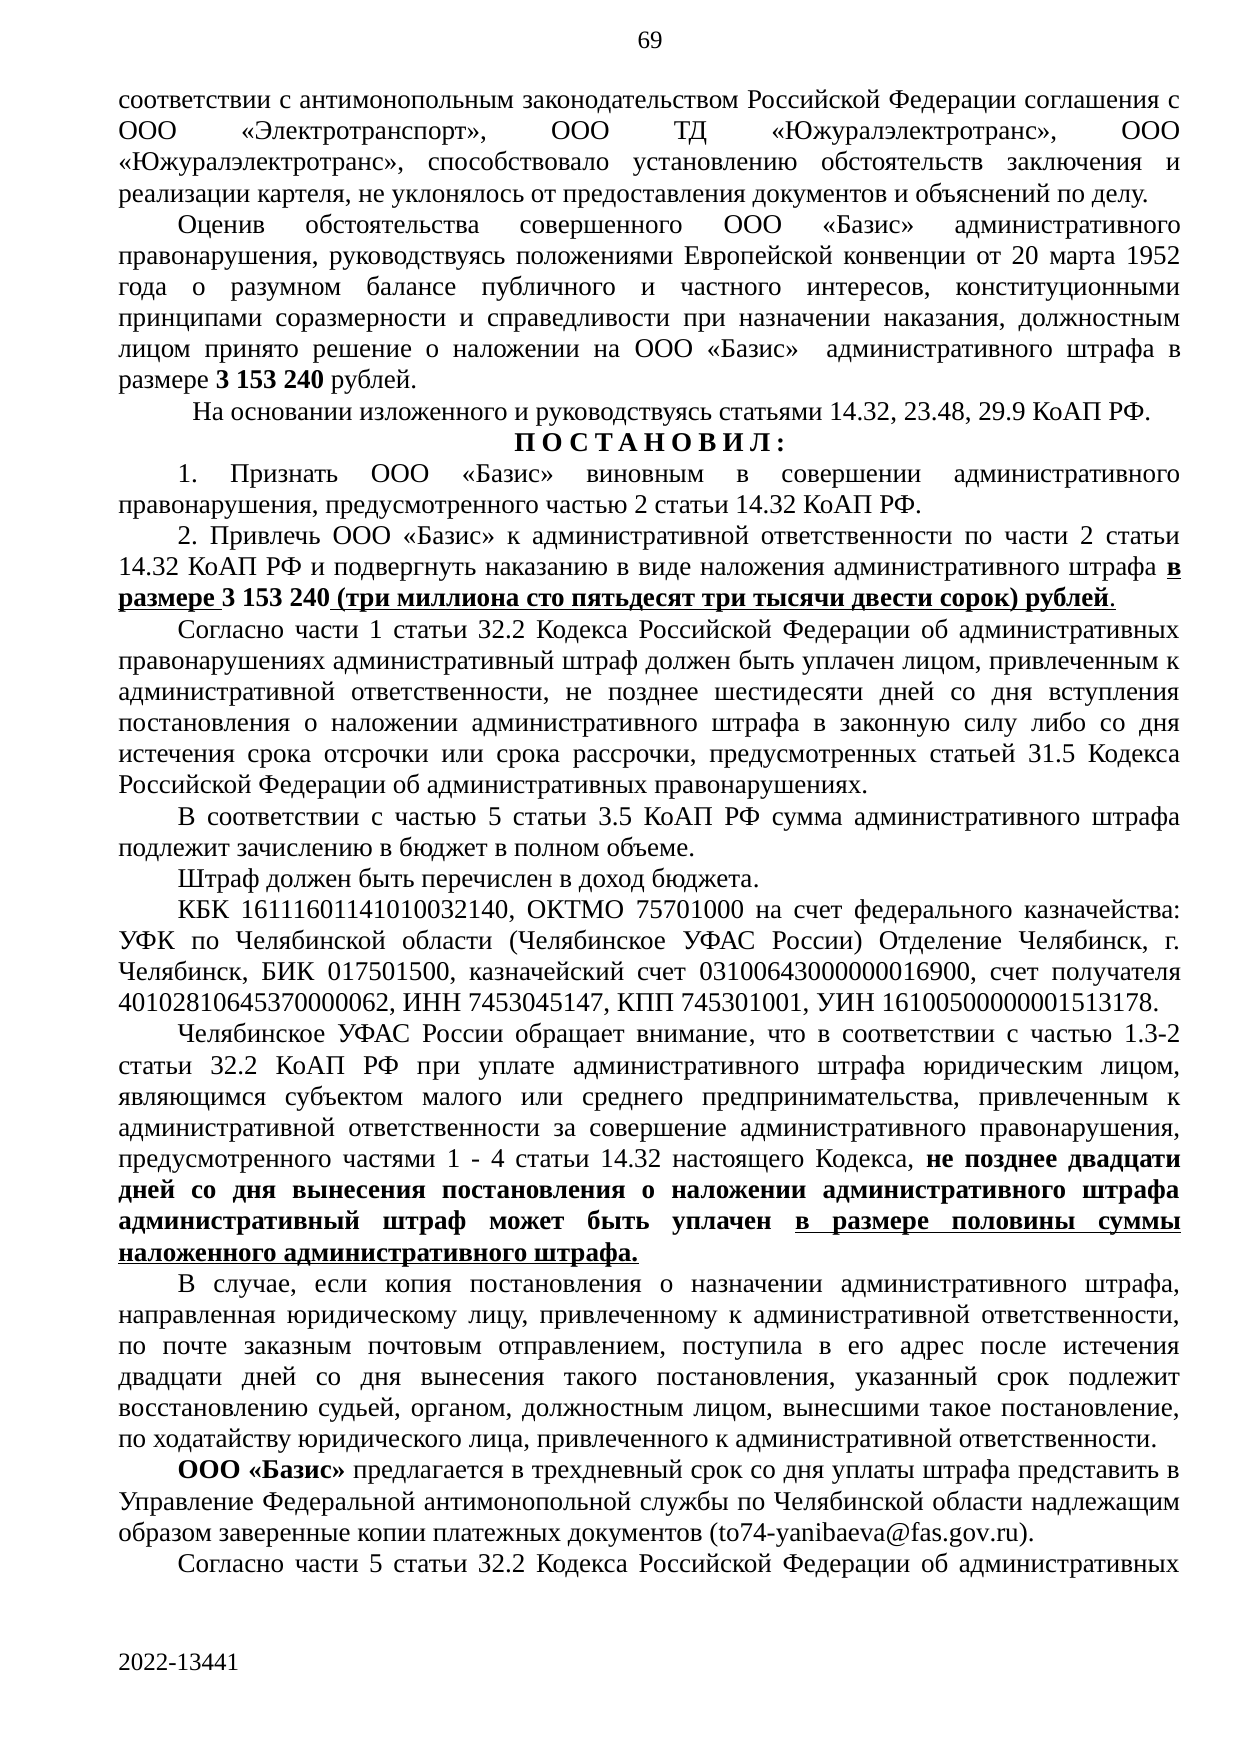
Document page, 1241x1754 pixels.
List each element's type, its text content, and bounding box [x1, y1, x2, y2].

text На основании изложенного и руководствуясь статьями 14.32, 23.48, 29.9 КоАП РФ. [118, 395, 1181, 426]
text Штраф должен быть перечислен в доход бюджета. [118, 862, 1181, 893]
text соответствии с антимонопольным законодательством Российской Федерации соглашения с ООО «Электротранспорт», ООО ТД «Южуралэлектротранс», ООО «Южуралэлектротранс», способствовало установлению обстоятельств заключения и реализации картеля, не уклонялось от предоставления документов и объяснений по делу. [118, 83, 1181, 208]
text В случае, если копия постановления о назначении административного штрафа, направленная юридическому лицу, привлеченному к административной ответственности, по почте заказным почтовым отправлением, поступила в его адрес после истечения двадцати дней со дня вынесения такого постановления, указанный срок подлежит восстановлению судьей, органом, должностным лицом, вынесшими такое постановление, по ходатайству юридического лица, привлеченного к административной ответственности. [118, 1267, 1181, 1454]
text Челябинское УФАС России обращает внимание, что в соответствии с частью 1.3-2 статьи 32.2 КоАП РФ при уплате административного штрафа юридическим лицом, являющимся субъектом малого или среднего предпринимательства, привлеченным к административной ответственности за совершение административного правонарушения, предусмотренного частями 1 - 4 статьи 14.32 настоящего Кодекса, не позднее двадцати дней со дня вынесения постановления о наложении административного штрафа административный штраф может быть уплачен в размере половины суммы наложенного административного штрафа. [118, 1018, 1181, 1267]
text Согласно части 5 статьи 32.2 Кодекса Российской Федерации об административных [118, 1547, 1181, 1578]
text ООО «Базис» предлагается в трехдневный срок со дня уплаты штрафа представить в Управление Федеральной антимонопольной службы по Челябинской области надлежащим образом заверенные копии платежных документов (to74-yanibaeva@fas.gov.ru). [118, 1454, 1181, 1547]
text КБК 16111601141010032140, ОКТМО 75701000 на счет федерального казначейства: УФК по Челябинской области (Челябинское УФАС России) Отделение Челябинск, г. Челябинск, БИК 017501500, казначейский счет 03100643000000016900, счет получателя 40102810645370000062, ИНН 7453045147, КПП 745301001, УИН 16100500000001513178. [118, 893, 1181, 1018]
text В соответствии с частью 5 статьи 3.5 КоАП РФ сумма административного штрафа подлежит зачислению в бюджет в полном объеме. [118, 799, 1181, 862]
text ПОСТАНОВИЛ: [118, 426, 1181, 457]
text Согласно части 1 статьи 32.2 Кодекса Российской Федерации об административных правонарушениях административный штраф должен быть уплачен лицом, привлеченным к административной ответственности, не позднее шестидесяти дней со дня вступления постановления о наложении административного штрафа в законную силу либо со дня истечения срока отсрочки или срока рассрочки, предусмотренных статьей 31.5 Кодекса Российской Федерации об административных правонарушениях. [118, 613, 1181, 799]
text Оценив обстоятельства совершенного ООО «Базис» административного правонарушения, руководствуясь положениями Европейской конвенции от 20 марта 1952 года о разумном балансе публичного и частного интересов, конституционными принципами соразмерности и справедливости при назначении наказания, должностным лицом принято решение о наложении на ООО «Базис» административного штрафа в размере 3 153 240 рублей. [118, 208, 1181, 395]
text 1. Признать ООО «Базис» виновным в совершении административного правонарушения, предусмотренного частью 2 статьи 14.32 КоАП РФ. [118, 457, 1181, 519]
text 2. Привлечь ООО «Базис» к административной ответственности по части 2 статьи 14.32 КоАП РФ и подвергнуть наказанию в виде наложения административного штрафа в размере 3 153 240 (три миллиона сто пятьдесят три тысячи двести сорок) рублей. [118, 519, 1181, 613]
